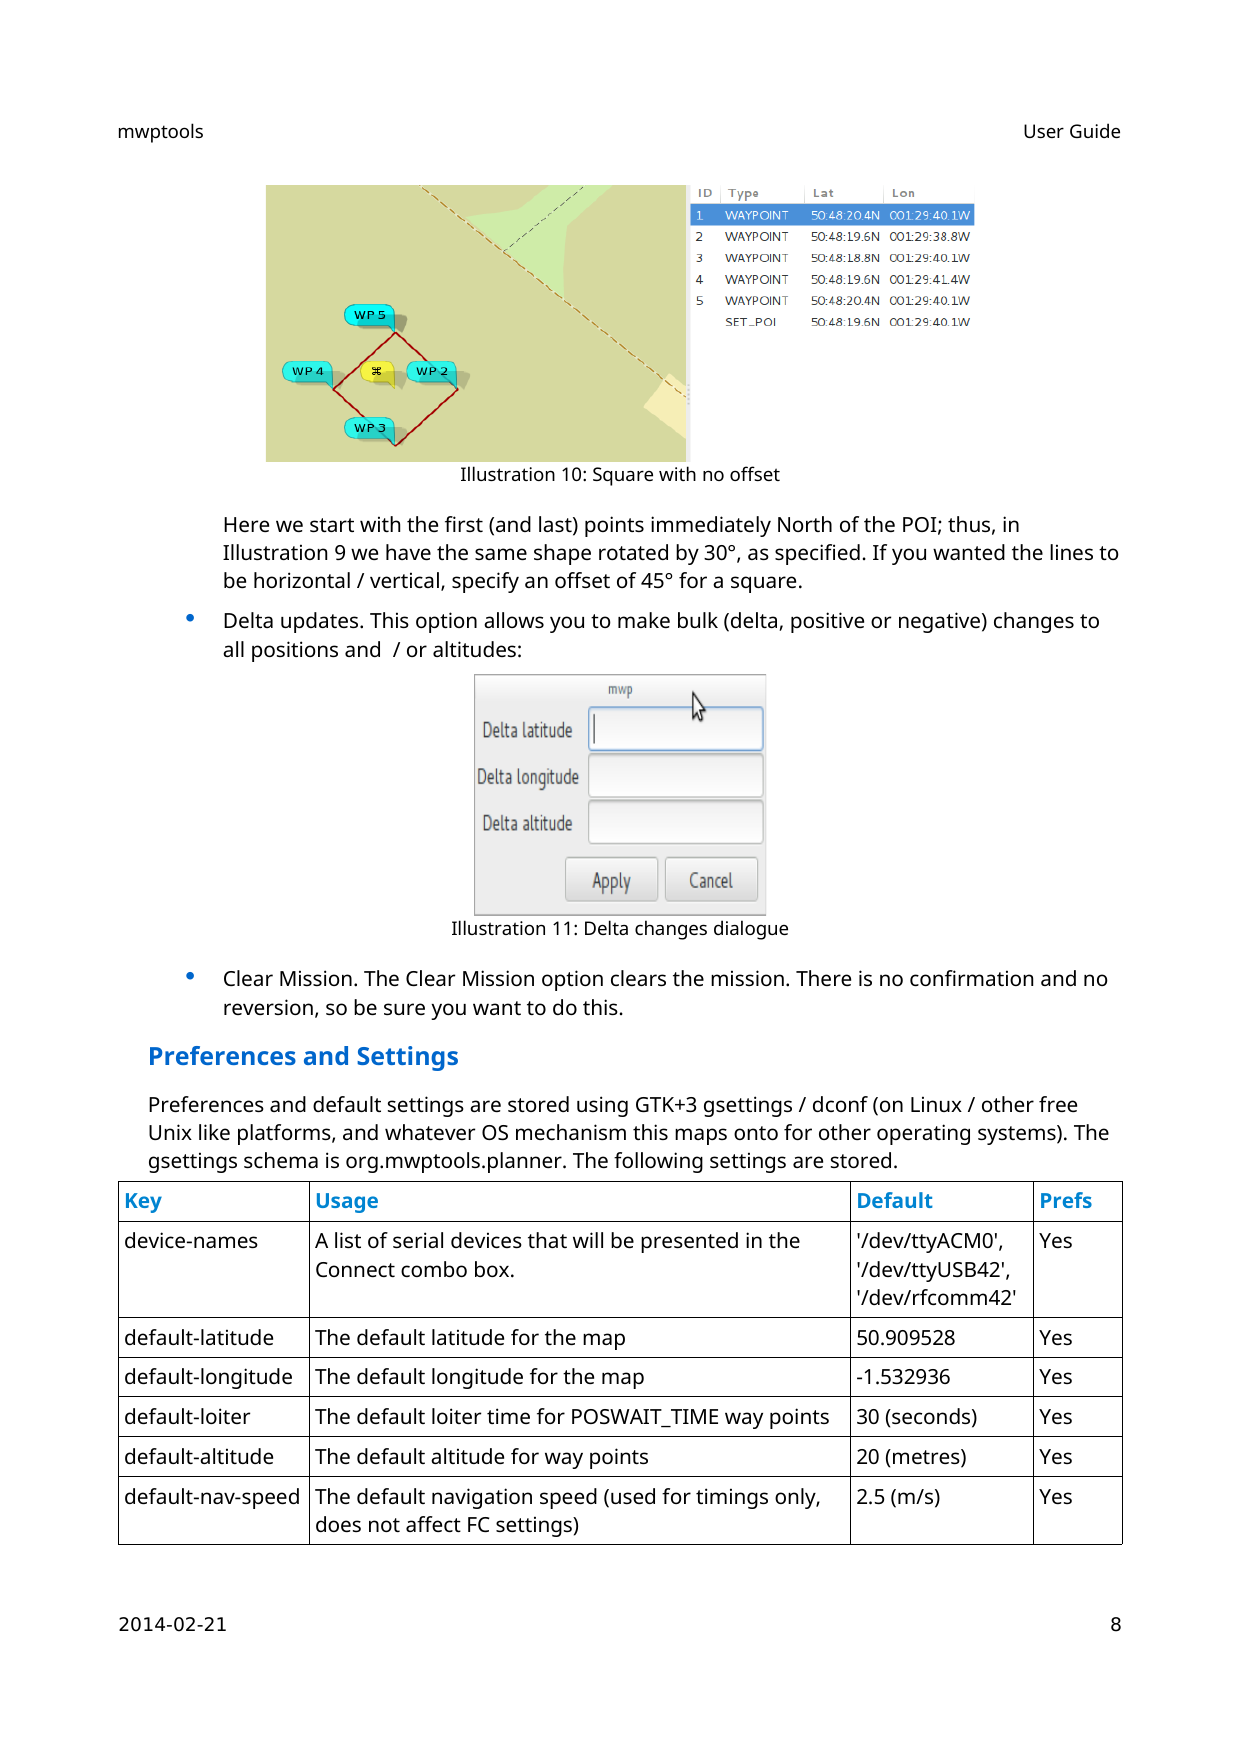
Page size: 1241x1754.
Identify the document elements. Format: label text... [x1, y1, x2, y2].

table_cell default-latitude [119, 1318, 309, 1357]
text Illustration 10: Square with no offset [266, 462, 974, 487]
text Here we start with the first (and last) points immediately North of the POI; thus, in Illustration 9 we have the same shape rotated by 30°, as specified. If you wanted the lines to be horizontal / vertical, specify an offset of 45° for a square. [223, 510, 1122, 594]
table_cell 2.5 (m/s) [851, 1477, 1033, 1544]
table_cell 50.909528 [851, 1318, 1033, 1357]
table_cell default-loiter [119, 1397, 309, 1436]
table_cell Yes [1034, 1358, 1122, 1396]
table_header Key [119, 1182, 309, 1221]
table_cell The default latitude for the map [310, 1318, 850, 1357]
table_cell The default navigation speed (used for timings only, does not affect FC settings) [310, 1477, 850, 1544]
table_cell default-longitude [119, 1358, 309, 1396]
table_cell A list of serial devices that will be presented in the Connect combo box. [310, 1222, 850, 1317]
subtitle Preferences and Settings [148, 1038, 1122, 1072]
text Preferences and default settings are stored using GTK+3 gsettings / dconf (on Linux / other free Unix like platforms, and whatever OS mechanism this maps onto for other operating systems). The gsettings schema is org.mwptools.planner. The following settings are stored. [148, 1090, 1122, 1175]
list Delta updates. This option allows you to make bulk (delta, positive or negative) changes to all positions and / or altitudes: [185, 606, 1122, 663]
table_cell The default loiter time for POSWAIT_TIME way points [310, 1397, 850, 1436]
table_cell Yes [1034, 1318, 1122, 1357]
table_cell 30 (seconds) [851, 1397, 1033, 1436]
list Clear Mission. The Clear Mission option clears the mission. There is no confirmation and no reversion, so be sure you want to do this. [185, 964, 1122, 1021]
text Illustration 11: Delta changes dialogue [411, 675, 829, 941]
table_cell device-names [119, 1222, 309, 1317]
table_header Prefs [1034, 1182, 1122, 1221]
table_cell 20 (metres) [851, 1437, 1033, 1476]
table_cell Yes [1034, 1477, 1122, 1544]
table_header Usage [310, 1182, 850, 1221]
table_header Default [851, 1182, 1033, 1221]
picture [474, 674, 767, 916]
table_cell default-altitude [119, 1437, 309, 1476]
table_cell Yes [1034, 1437, 1122, 1476]
table_cell -1.532936 [851, 1358, 1033, 1396]
table_cell '/dev/ttyACM0', '/dev/ttyUSB42', '/dev/rfcomm42' [851, 1222, 1033, 1317]
table_cell Yes [1034, 1397, 1122, 1436]
picture [265, 185, 975, 462]
table_cell The default longitude for the map [310, 1358, 850, 1396]
table_cell The default altitude for way points [310, 1437, 850, 1476]
table_cell Yes [1034, 1222, 1122, 1317]
table_cell default-nav-speed [119, 1477, 309, 1544]
